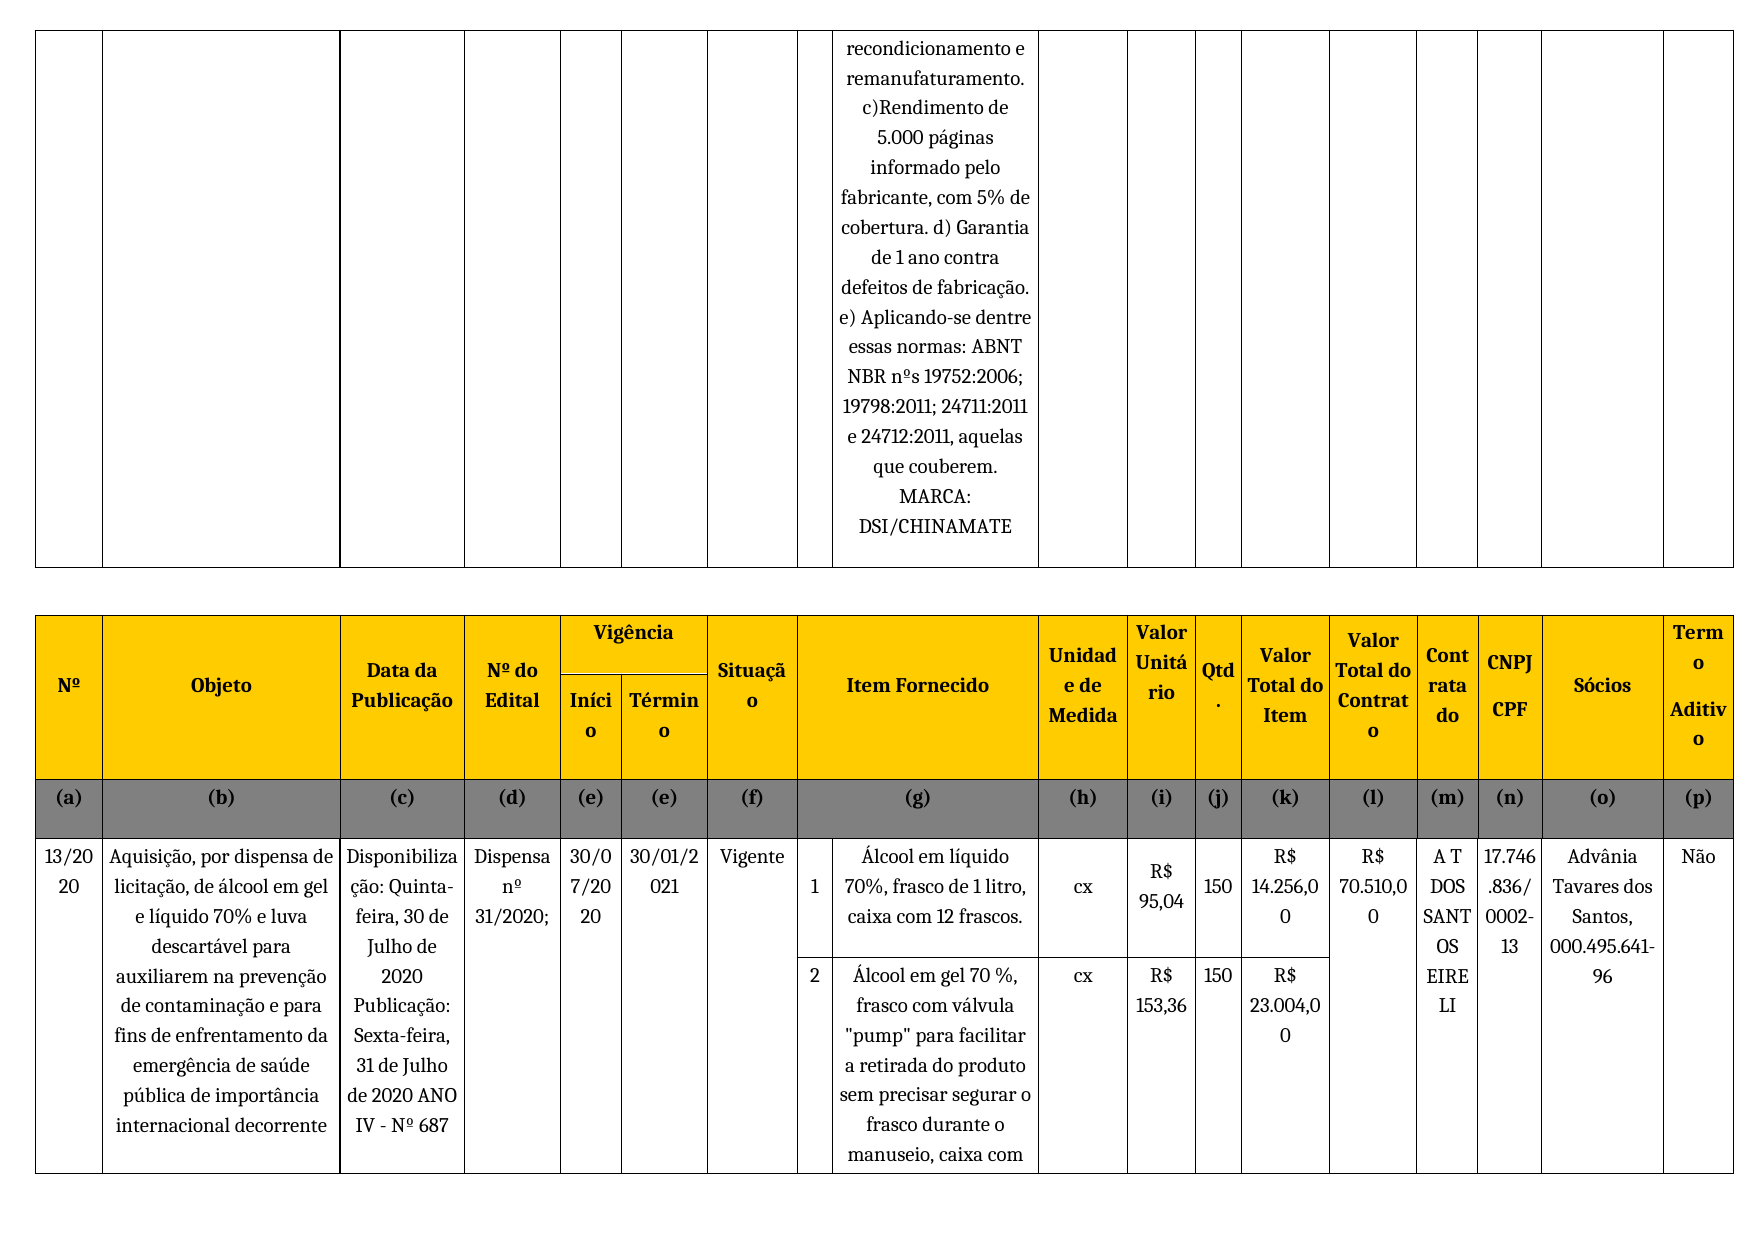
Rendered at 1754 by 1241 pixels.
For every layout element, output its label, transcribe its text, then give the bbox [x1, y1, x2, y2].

table_header Valor Total do Contrato [1330, 616, 1417, 779]
table_header Sócios [1543, 616, 1663, 779]
table_cell (p) [1664, 780, 1733, 838]
table_cell (e) [622, 780, 707, 838]
table_cell [103, 31, 339, 567]
table_cell [465, 31, 560, 567]
table_cell [341, 31, 464, 567]
table_cell (f) [708, 780, 797, 838]
table_cell (l) [1330, 780, 1417, 838]
table_cell Álcool em líquido 70%, frasco de 1 litro, caixa com 12 frascos. [833, 839, 1038, 957]
table_header Item Fornecido [798, 616, 1038, 779]
table_cell (m) [1418, 780, 1478, 838]
table_header Data da Publicação [341, 616, 464, 779]
table_cell 2 [798, 958, 832, 1173]
table_header Nº [36, 616, 102, 779]
table_header Nº do Edital [465, 616, 560, 779]
table_cell Disponibilização: Quinta-feira, 30 de Julho de 2020 Publicação: Sexta-feira, 31 de Julho de 2020 ANO IV - Nº 687 [341, 839, 464, 1173]
table_cell (b) [103, 780, 340, 838]
table_cell (a) [36, 780, 102, 838]
table_cell cx [1039, 958, 1127, 1173]
table_cell [1128, 31, 1195, 567]
table_cell [36, 31, 102, 567]
table_cell [1417, 31, 1477, 567]
table_cell R$ 23.004,0 0 [1242, 958, 1329, 1173]
table_cell 150 [1196, 958, 1241, 1173]
table_cell Vigente [708, 839, 797, 1173]
table_cell 17.746.836/0002-13 [1478, 839, 1541, 1173]
table_header Valor Unitário [1128, 616, 1195, 779]
table_cell (j) [1196, 780, 1241, 838]
table_header Situação [708, 616, 797, 779]
table_cell 150 [1196, 839, 1241, 957]
table_header Objeto [103, 616, 340, 779]
table_cell cx [1039, 839, 1127, 957]
table_cell Término [622, 675, 707, 779]
table_cell R$ 95,04 [1128, 839, 1195, 957]
table_cell Aquisição, por dispensa de licitação, de álcool em gel e líquido 70% e luva descartável para auxiliarem na prevenção de contaminação e para fins de enfrentamento da emergência de saúde pública de importância internacional decorrente [103, 839, 339, 1173]
table_cell 1 [798, 839, 832, 957]
table_cell (g) [798, 780, 1038, 838]
table_cell Advânia Tavares dos Santos, 000.495.641-96 [1542, 839, 1663, 1173]
table_cell (d) [465, 780, 560, 838]
table_cell 30/07/2020 [561, 839, 621, 1173]
table_cell A T DOS SANTOS EIRELI [1417, 839, 1477, 1173]
table_cell (n) [1479, 780, 1542, 838]
table_cell 30/01/2021 [622, 839, 707, 1173]
table_header CNPJ CPF [1479, 616, 1542, 779]
table_cell (e) [561, 780, 621, 838]
table_cell [1039, 31, 1127, 567]
table_cell R$ 14.256,0 0 [1242, 839, 1329, 957]
table_cell [1664, 31, 1733, 567]
table_cell recondicionamento e remanufaturamento. c)Rendimento de 5.000 páginas informado pelo fabricante, com 5% de cobertura. d) Garantia de 1 ano contra defeitos de fabricação. e) Aplicando-se dentre essas normas: ABNT NBR nºs 19752:2006; 19798:2011; 24711:2011 e 24712:2011, aquelas que couberem. MARCA: DSI/CHINAMATE [833, 31, 1038, 567]
table_cell (o) [1543, 780, 1663, 838]
table_cell Não [1664, 839, 1733, 1173]
table_cell [622, 31, 707, 567]
table_cell Início [561, 675, 621, 779]
table_cell R$ 70.510,0 0 [1330, 839, 1416, 1173]
table_cell (k) [1242, 780, 1329, 838]
table_cell [1478, 31, 1541, 567]
table_cell (i) [1128, 780, 1195, 838]
table_cell [798, 31, 832, 567]
table_header Contratado [1418, 616, 1478, 779]
table_cell [708, 31, 797, 567]
table_cell [1330, 31, 1416, 567]
table_cell Dispensa nº 31/2020; [465, 839, 560, 1173]
table_header Qtd. [1196, 616, 1241, 779]
table_cell (c) [341, 780, 464, 838]
table_cell [1196, 31, 1241, 567]
table_cell Álcool em gel 70 %, frasco com válvula "pump" para facilitar a retirada do produto sem precisar segurar o frasco durante o manuseio, caixa com [833, 958, 1038, 1173]
table_cell 13/2020 [36, 839, 102, 1173]
table_cell [1542, 31, 1663, 567]
table_cell [561, 31, 621, 567]
table_header Unidade de Medida [1039, 616, 1127, 779]
table_cell R$ 153,36 [1128, 958, 1195, 1173]
table_cell (h) [1039, 780, 1127, 838]
table_header Termo Aditivo [1664, 616, 1733, 779]
table_header Vigência [561, 616, 707, 673]
table_header Valor Total do Item [1242, 616, 1329, 779]
table_cell [1242, 31, 1329, 567]
